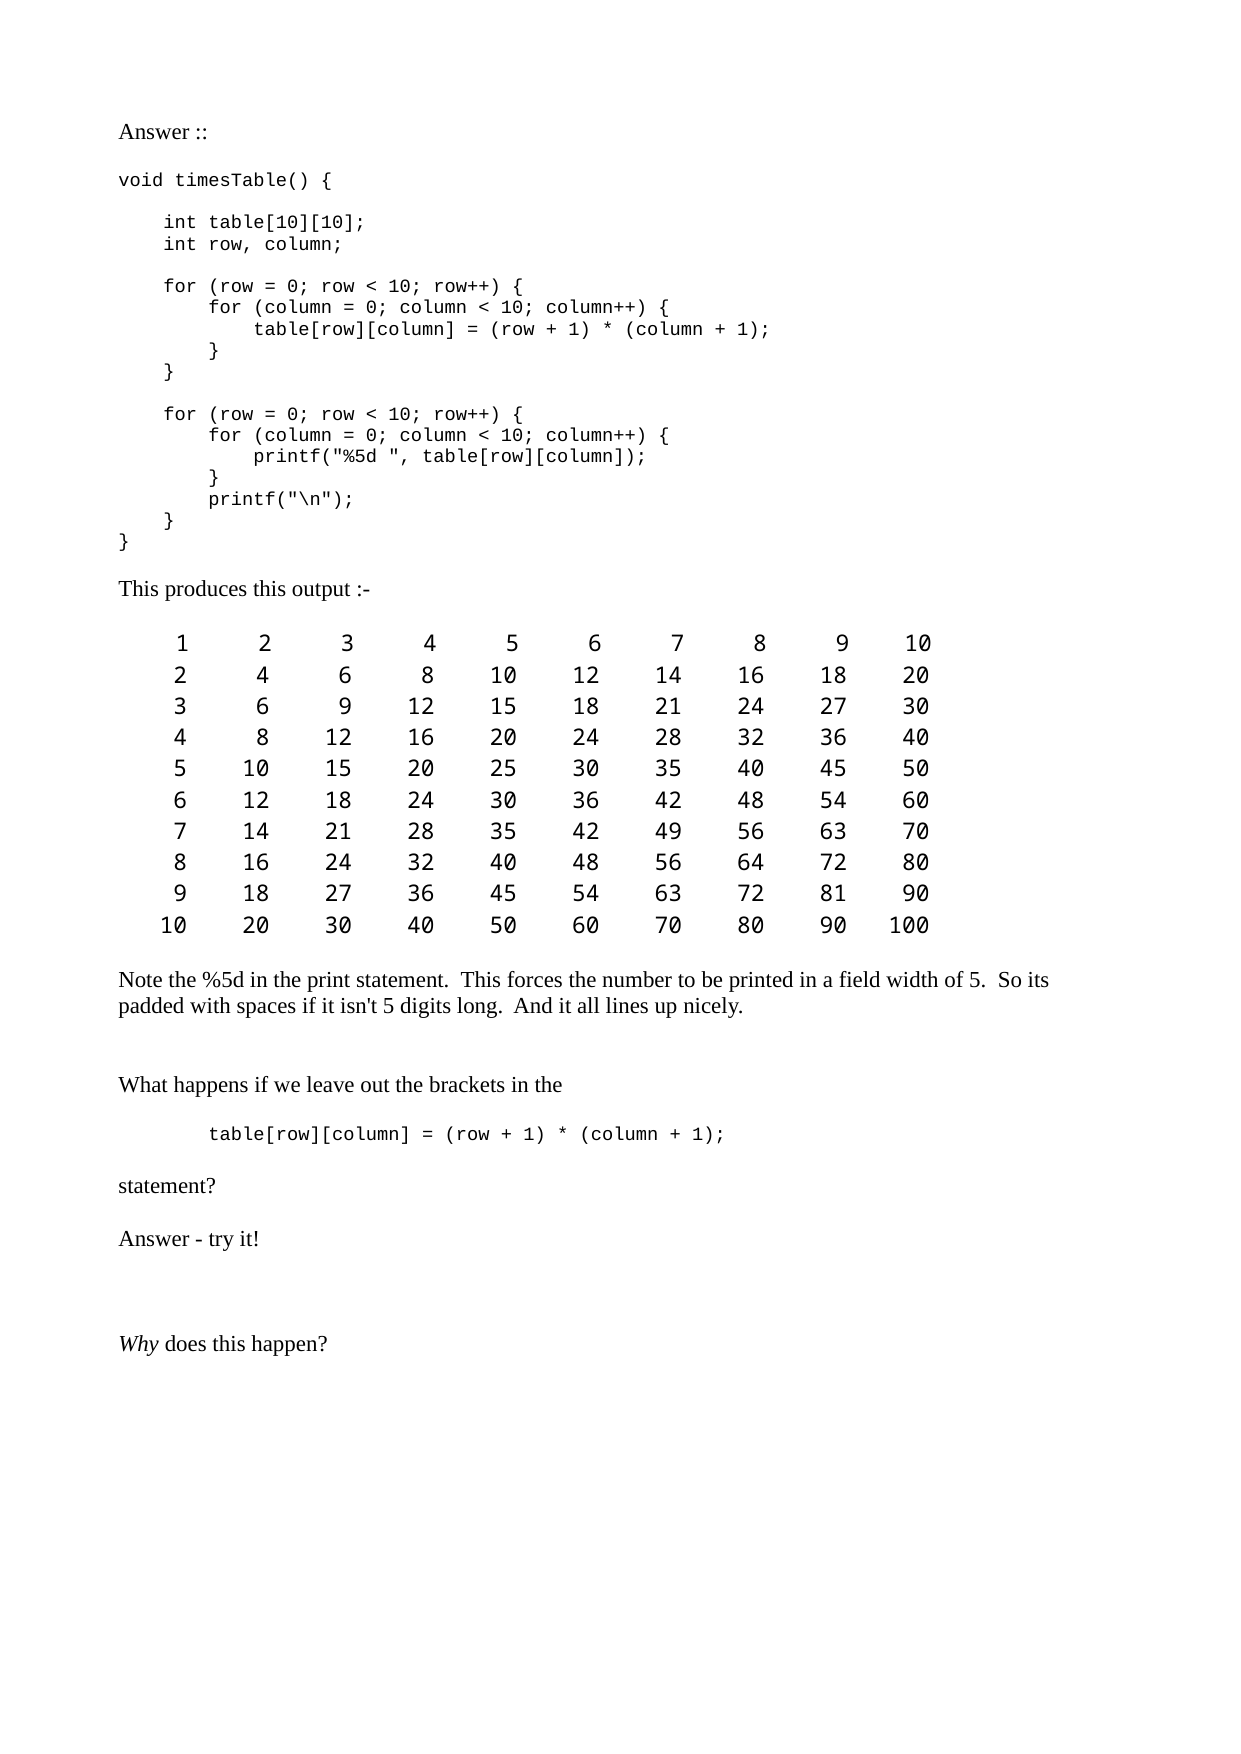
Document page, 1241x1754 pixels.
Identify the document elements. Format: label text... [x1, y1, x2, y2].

text 4 8 12 16 20 24 28 32 36 40 [118, 721, 1122, 752]
text What happens if we leave out the brackets in the [118, 1072, 1122, 1098]
text Note the %5d in the print statement. This forces the number to be printed in a field width of 5. So its padded with spaces if it isn't 5 digits long. And it all lines up nicely. [118, 966, 1122, 1019]
text This produces this output :- [118, 574, 1122, 601]
text printf("%5d ", table[row][column]); [118, 447, 1122, 468]
text for (row = 0; row < 10; row++) { [118, 404, 1122, 426]
text 10 20 30 40 50 60 70 80 90 100 [118, 908, 1122, 940]
text 7 14 21 28 35 42 49 56 63 70 [118, 815, 1122, 846]
text 6 12 18 24 30 36 42 48 54 60 [118, 783, 1122, 815]
text void timesTable() { [118, 171, 1122, 192]
text Answer :: [118, 118, 1122, 144]
text for (column = 0; column < 10; column++) { [118, 426, 1122, 447]
text Why does this happen? [118, 1330, 1122, 1356]
text 5 10 15 20 25 30 35 40 45 50 [118, 752, 1122, 783]
text 1 2 3 4 5 6 7 8 9 10 [118, 627, 1122, 658]
text } [118, 341, 1122, 362]
text int row, column; [118, 234, 1122, 256]
text } [118, 532, 1122, 553]
text table[row][column] = (row + 1) * (column + 1); [118, 1124, 1122, 1146]
text for (column = 0; column < 10; column++) { [118, 298, 1122, 319]
text 8 16 24 32 40 48 56 64 72 80 [118, 846, 1122, 877]
text int table[10][10]; [118, 213, 1122, 234]
text 9 18 27 36 45 54 63 72 81 90 [118, 877, 1122, 908]
text printf("\n"); [118, 489, 1122, 511]
text for (row = 0; row < 10; row++) { [118, 277, 1122, 298]
text 3 6 9 12 15 18 21 24 27 30 [118, 690, 1122, 721]
text } [118, 362, 1122, 383]
text statement? [118, 1172, 1122, 1198]
text 2 4 6 8 10 12 14 16 18 20 [118, 658, 1122, 690]
text } [118, 468, 1122, 489]
text Answer - try it! [118, 1224, 1122, 1251]
text } [118, 511, 1122, 532]
text table[row][column] = (row + 1) * (column + 1); [118, 319, 1122, 341]
